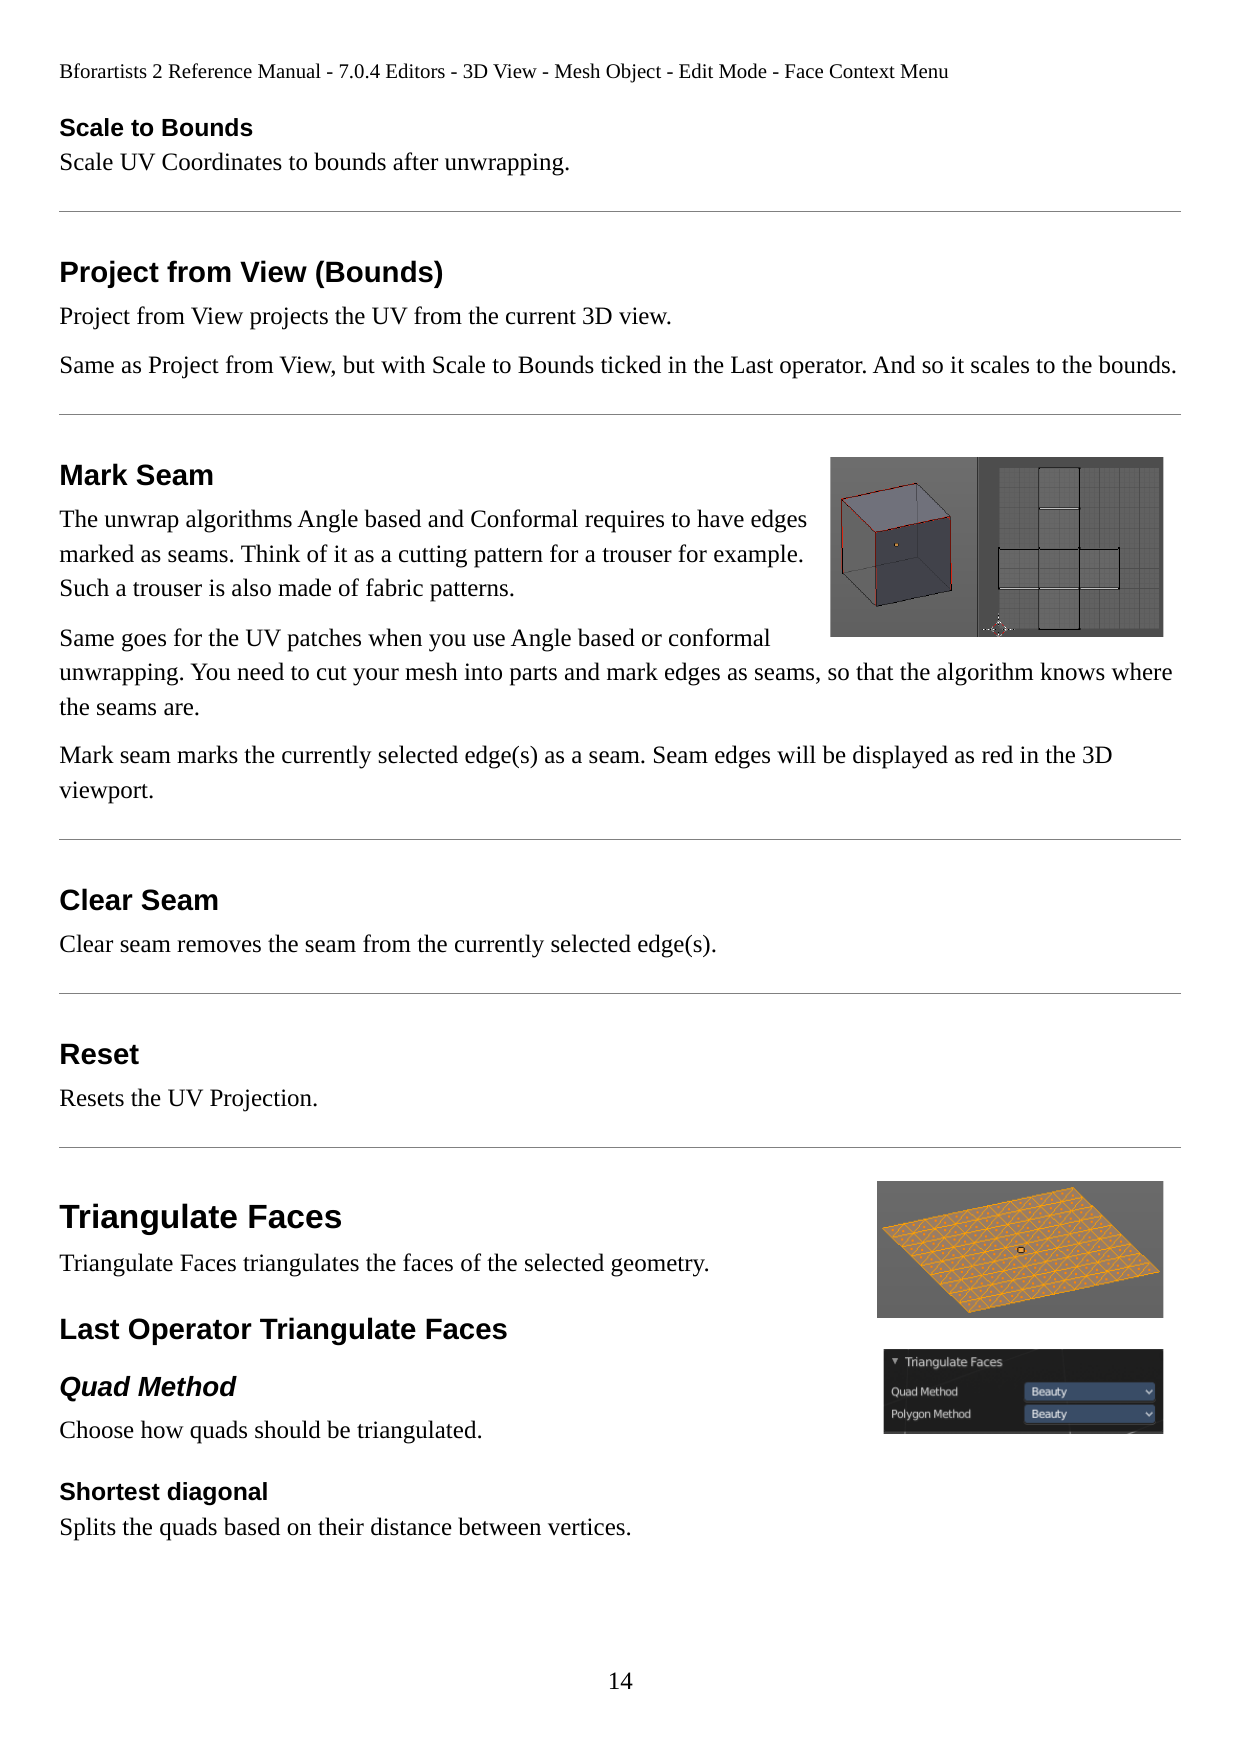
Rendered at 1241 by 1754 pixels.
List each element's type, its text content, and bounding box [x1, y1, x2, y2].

subtitle Scale to Bounds [59, 113, 1181, 141]
subtitle [1164, 1197, 1181, 1236]
subtitle Triangulate Faces [59, 1197, 877, 1236]
subtitle Shortest diagonal [59, 1477, 1181, 1505]
subtitle Reset [59, 1037, 1181, 1071]
text Same as Project from View, but with Scale to Bounds ticked in the Last operator. And so it scales to the bounds. [59, 351, 1181, 379]
text Scale UV Coordinates to bounds after unwrapping. [59, 147, 1181, 176]
picture [877, 1181, 1164, 1318]
subtitle Mark Seam [59, 458, 830, 492]
text Mark seam marks the currently selected edge(s) as a seam. Seam edges will be displayed as red in the 3D viewport. [59, 741, 1181, 804]
text Splits the quads based on their distance between vertices. [59, 1512, 1181, 1540]
subtitle [1164, 1371, 1181, 1403]
subtitle Quad Method [59, 1371, 883, 1403]
text Same goes for the UV patches when you use Angle based or conformal unwrapping. You need to cut your mesh into parts and mark edges as seams, so that the algorithm knows where the seams are. [59, 623, 1181, 720]
text Triangulate Faces triangulates the faces of the selected geometry. [59, 1248, 877, 1277]
picture [883, 1349, 1164, 1434]
text Clear seam removes the seam from the currently selected edge(s). [59, 929, 1181, 958]
text Choose how quads should be triangulated. [59, 1415, 1181, 1444]
subtitle Clear Seam [59, 883, 1181, 917]
picture [830, 457, 1164, 637]
subtitle Project from View (Bounds) [59, 255, 1181, 289]
text Resets the UV Projection. [59, 1083, 1181, 1112]
subtitle [1164, 458, 1181, 492]
subtitle Last Operator Triangulate Faces [59, 1312, 1181, 1346]
text Project from View projects the UV from the current 3D view. [59, 301, 1181, 330]
text The unwrap algorithms Angle based and Conformal requires to have edges marked as seams. Think of it as a cutting pattern for a trouser for example. Such a trouser is also made of fabric patterns. [59, 504, 830, 602]
